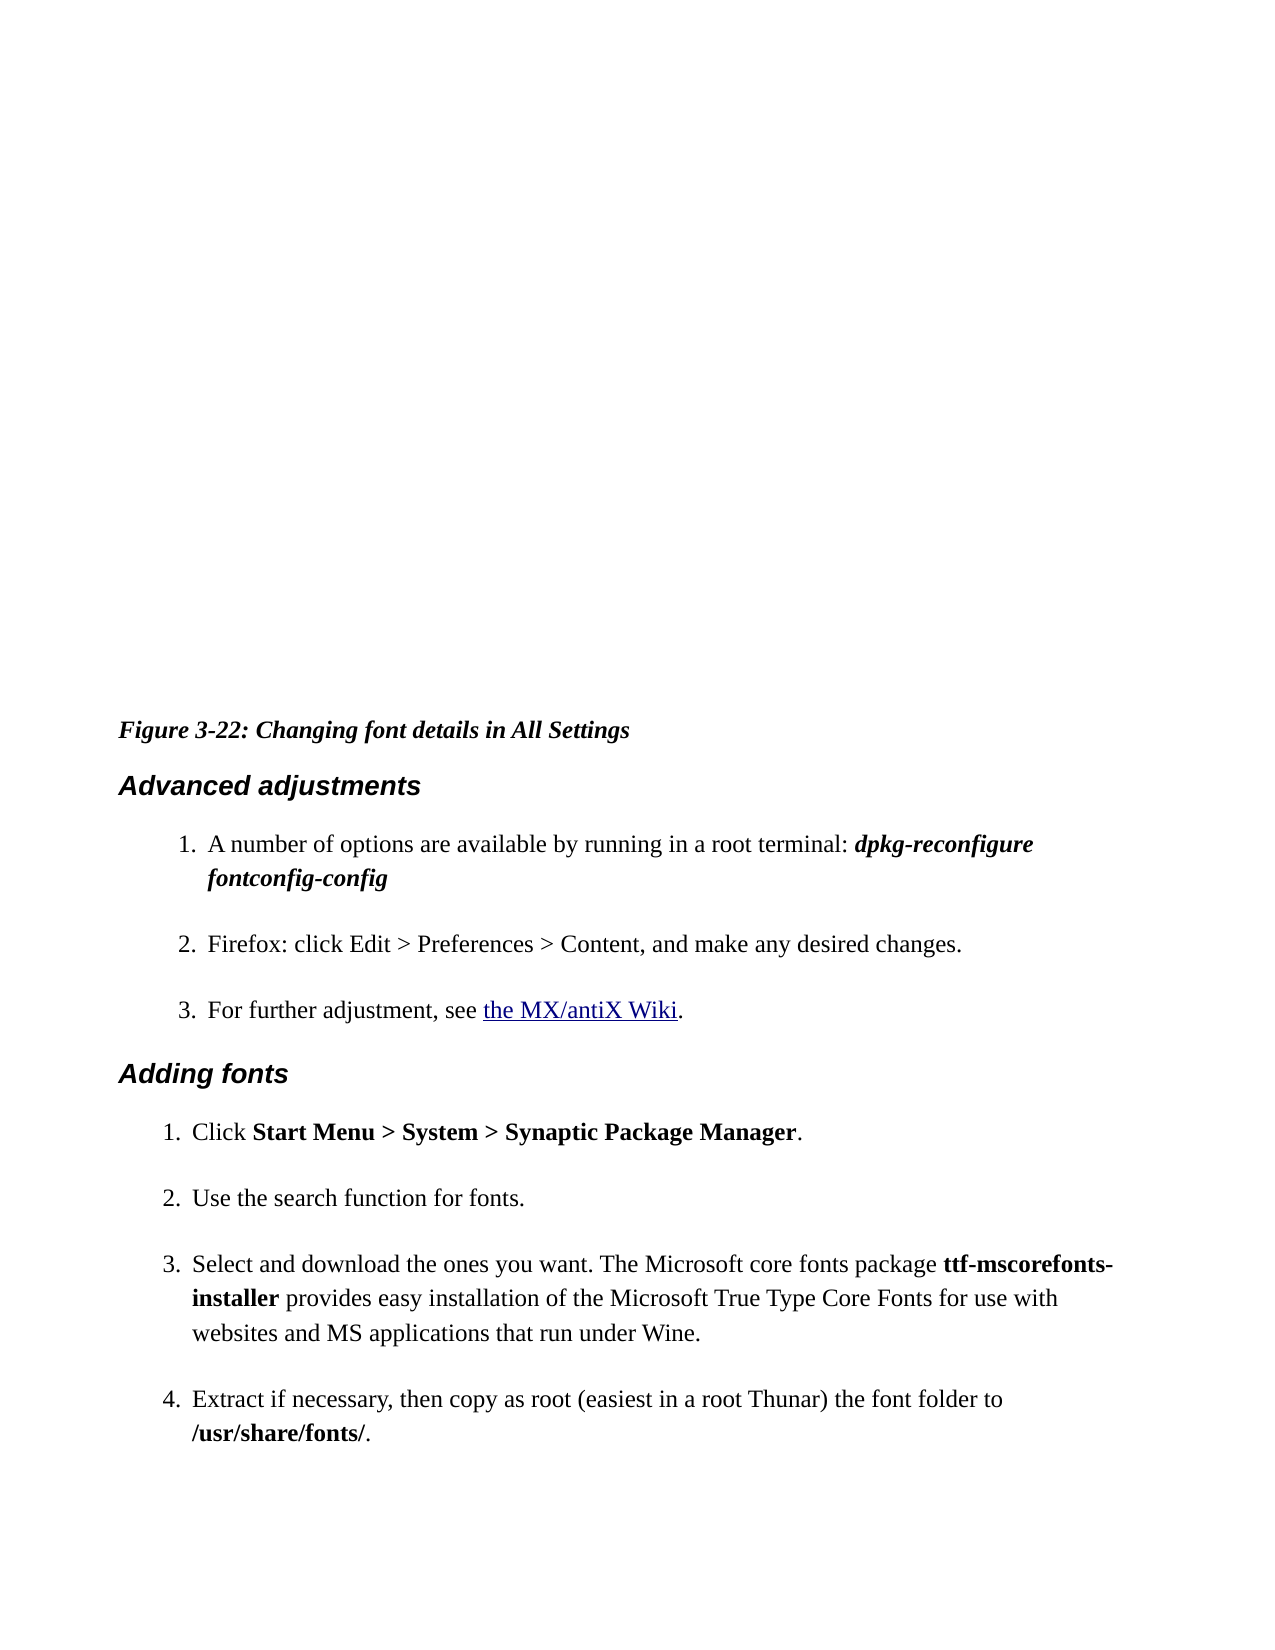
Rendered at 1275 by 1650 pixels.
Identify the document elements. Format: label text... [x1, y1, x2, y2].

list Select and download the ones you want. The Microsoft core fonts package ttf-mscorefonts-installer provides easy installation of the Microsoft True Type Core Fonts for use with websites and MS applications that run under Wine. [162, 1249, 1142, 1347]
list Click Start Menu > System > Synaptic Package Manager. [162, 1117, 1142, 1146]
list Extract if necessary, then copy as root (easiest in a root Thunar) the font folder to /usr/share/fonts/. [162, 1384, 1142, 1447]
text Figure 3-22: Changing font details in All Settings [118, 715, 1157, 744]
list Firefox: click Edit > Preferences > Content, and make any desired changes. [178, 929, 1141, 958]
list A number of options are available by running in a root terminal: dpkg-reconfigure fontconfig-config [178, 829, 1141, 892]
list Use the search function for fonts. [162, 1183, 1142, 1212]
list For further adjustment, see the MX/antiX Wiki. [178, 995, 1141, 1024]
subtitle Adding fonts [118, 1057, 1157, 1089]
subtitle Advanced adjustments [118, 769, 1157, 801]
